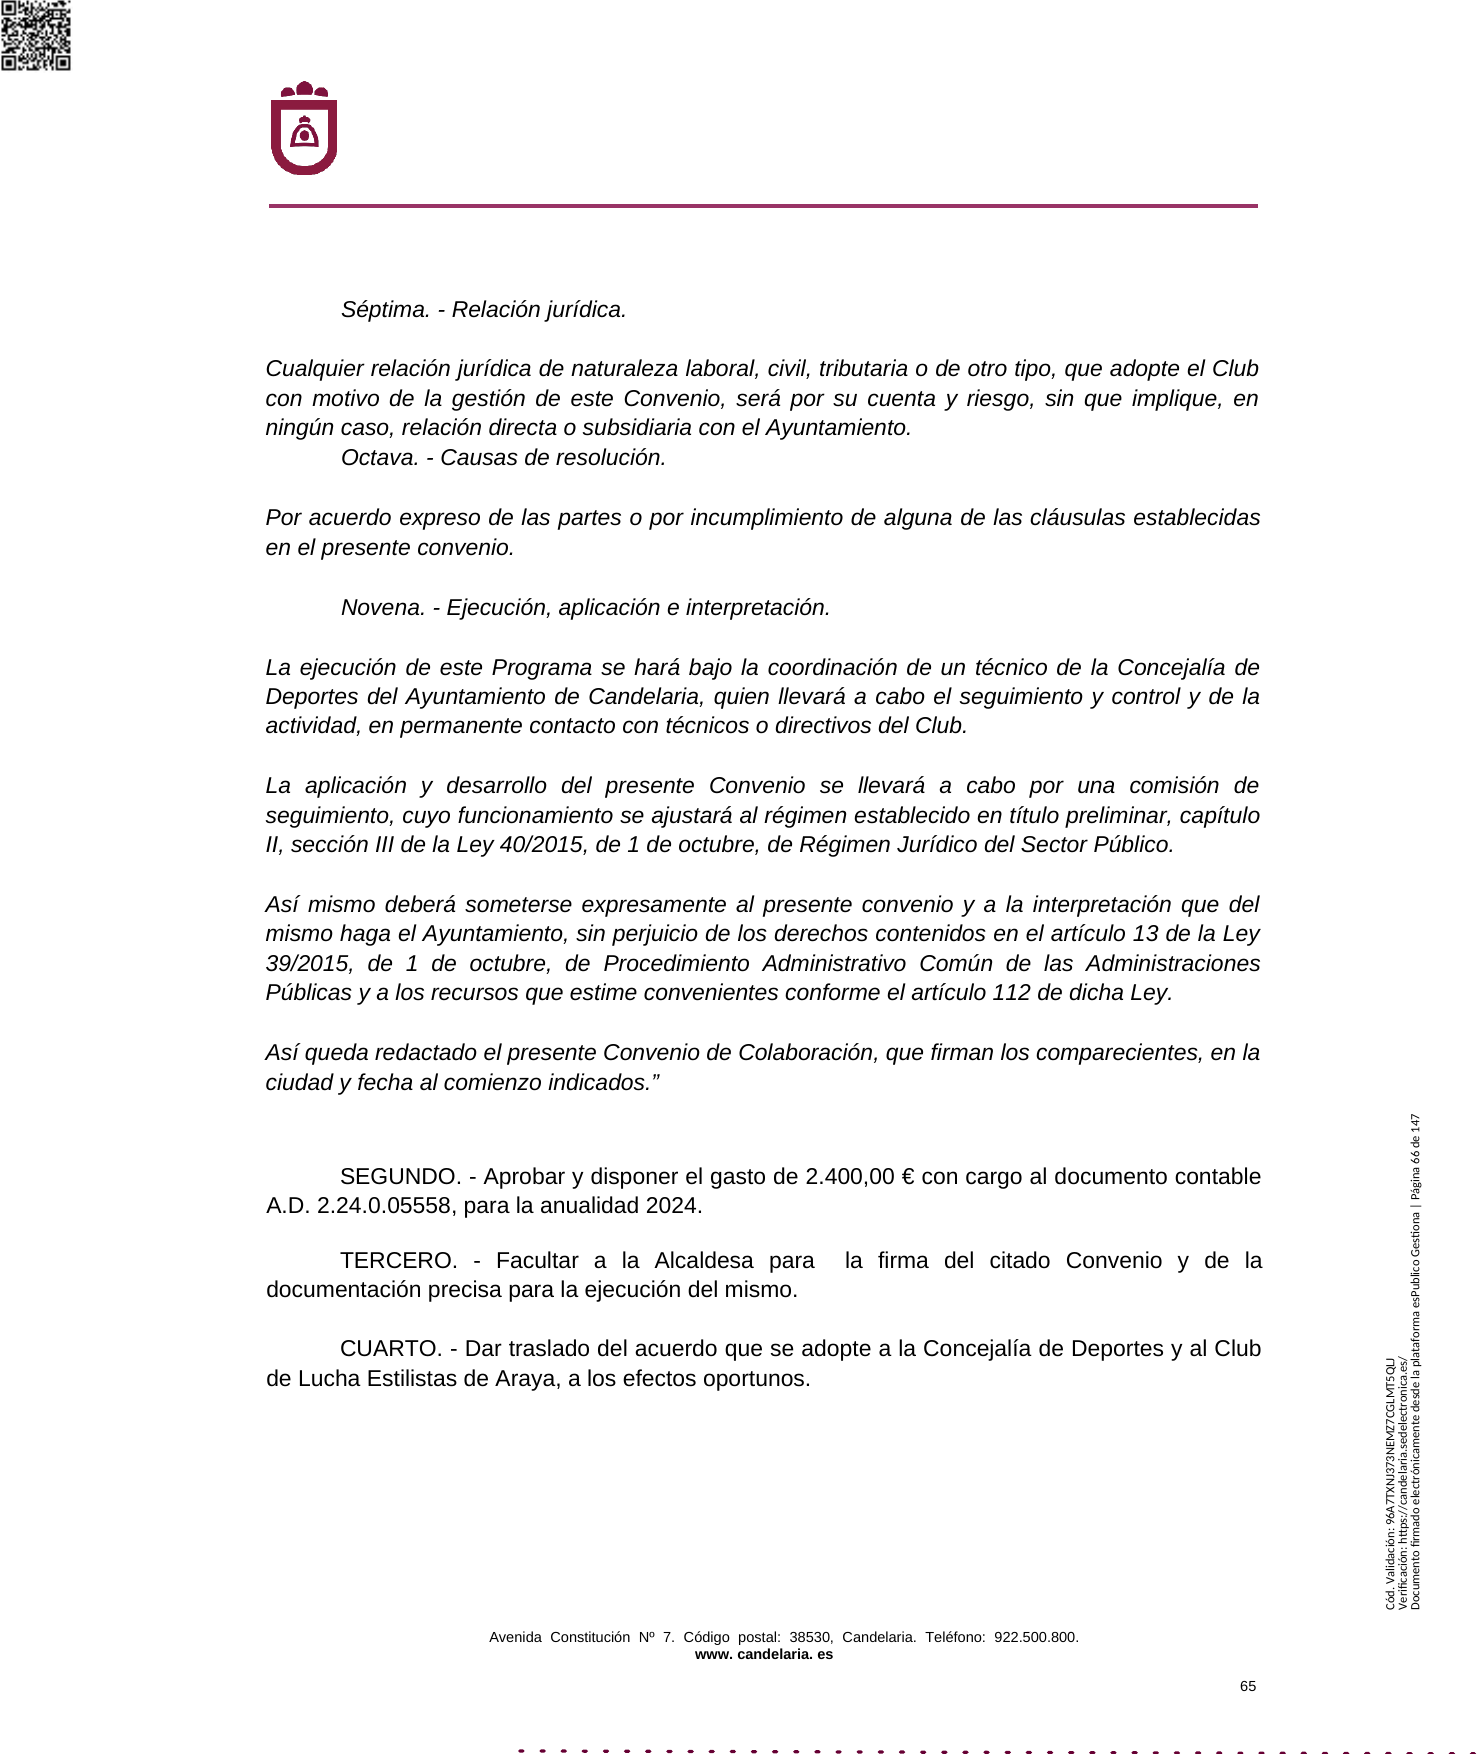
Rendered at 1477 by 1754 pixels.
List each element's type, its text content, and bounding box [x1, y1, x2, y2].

text Así queda redactado el presente Convenio de Colaboración, que firman los comparecientes, en la ciudad y fecha al comienzo indicados.” [265, 1039, 1263, 1095]
text Así mismo deberá someterse expresamente al presente convenio y a la interpretación que del mismo haga el Ayuntamiento, sin perjuicio de los derechos contenidos en el artículo 13 de la Ley 39/2015, de 1 de octubre, de Procedimiento Administrativo Común de las Administraciones Públicas y a los recursos que estime convenientes conforme el artículo 112 de dicha Ley. [265, 891, 1263, 1006]
text La ejecución de este Programa se hará bajo la coordinación de un técnico de la Concejalía de Deportes del Ayuntamiento de Candelaria, quien llevará a cabo el seguimiento y control y de la actividad, en permanente contacto con técnicos o directivos del Club. [265, 653, 1263, 739]
text Octava. - Causas de resolución. [341, 444, 1263, 471]
text CUARTO. - Dar traslado del acuerdo que se adopte a la Concejalía de Deportes y al Club de Lucha Estilistas de Araya, a los efectos oportunos. [266, 1335, 1263, 1391]
text SEGUNDO. - Aprobar y disponer el gasto de 2.400,00 € con cargo al documento contable A.D. 2.24.0.05558, para la anualidad 2024. [266, 1163, 1263, 1218]
text La aplicación y desarrollo del presente Convenio se llevará a cabo por una comisión de seguimiento, cuyo funcionamiento se ajustará al régimen establecido en título preliminar, capítulo II, sección III de la Ley 40/2015, de 1 de octubre, de Régimen Jurídico del Sector Público. [265, 772, 1263, 857]
text Por acuerdo expreso de las partes o por incumplimiento de alguna de las cláusulas establecidas en el presente convenio. [265, 504, 1263, 560]
text TERCERO. - Facultar a la Alcaldesa para la firma del citado Convenio y de la documentación precisa para la ejecución del mismo. [266, 1247, 1263, 1302]
text Séptima. - Relación jurídica. [341, 296, 1263, 322]
text Cualquier relación jurídica de naturaleza laboral, civil, tributaria o de otro tipo, que adopte el Club con motivo de la gestión de este Convenio, será por su cuenta y riesgo, sin que implique, en ningún caso, relación directa o subsidiaria con el Ayuntamiento. [265, 355, 1263, 441]
text Novena. - Ejecución, aplicación e interpretación. [341, 594, 1263, 620]
